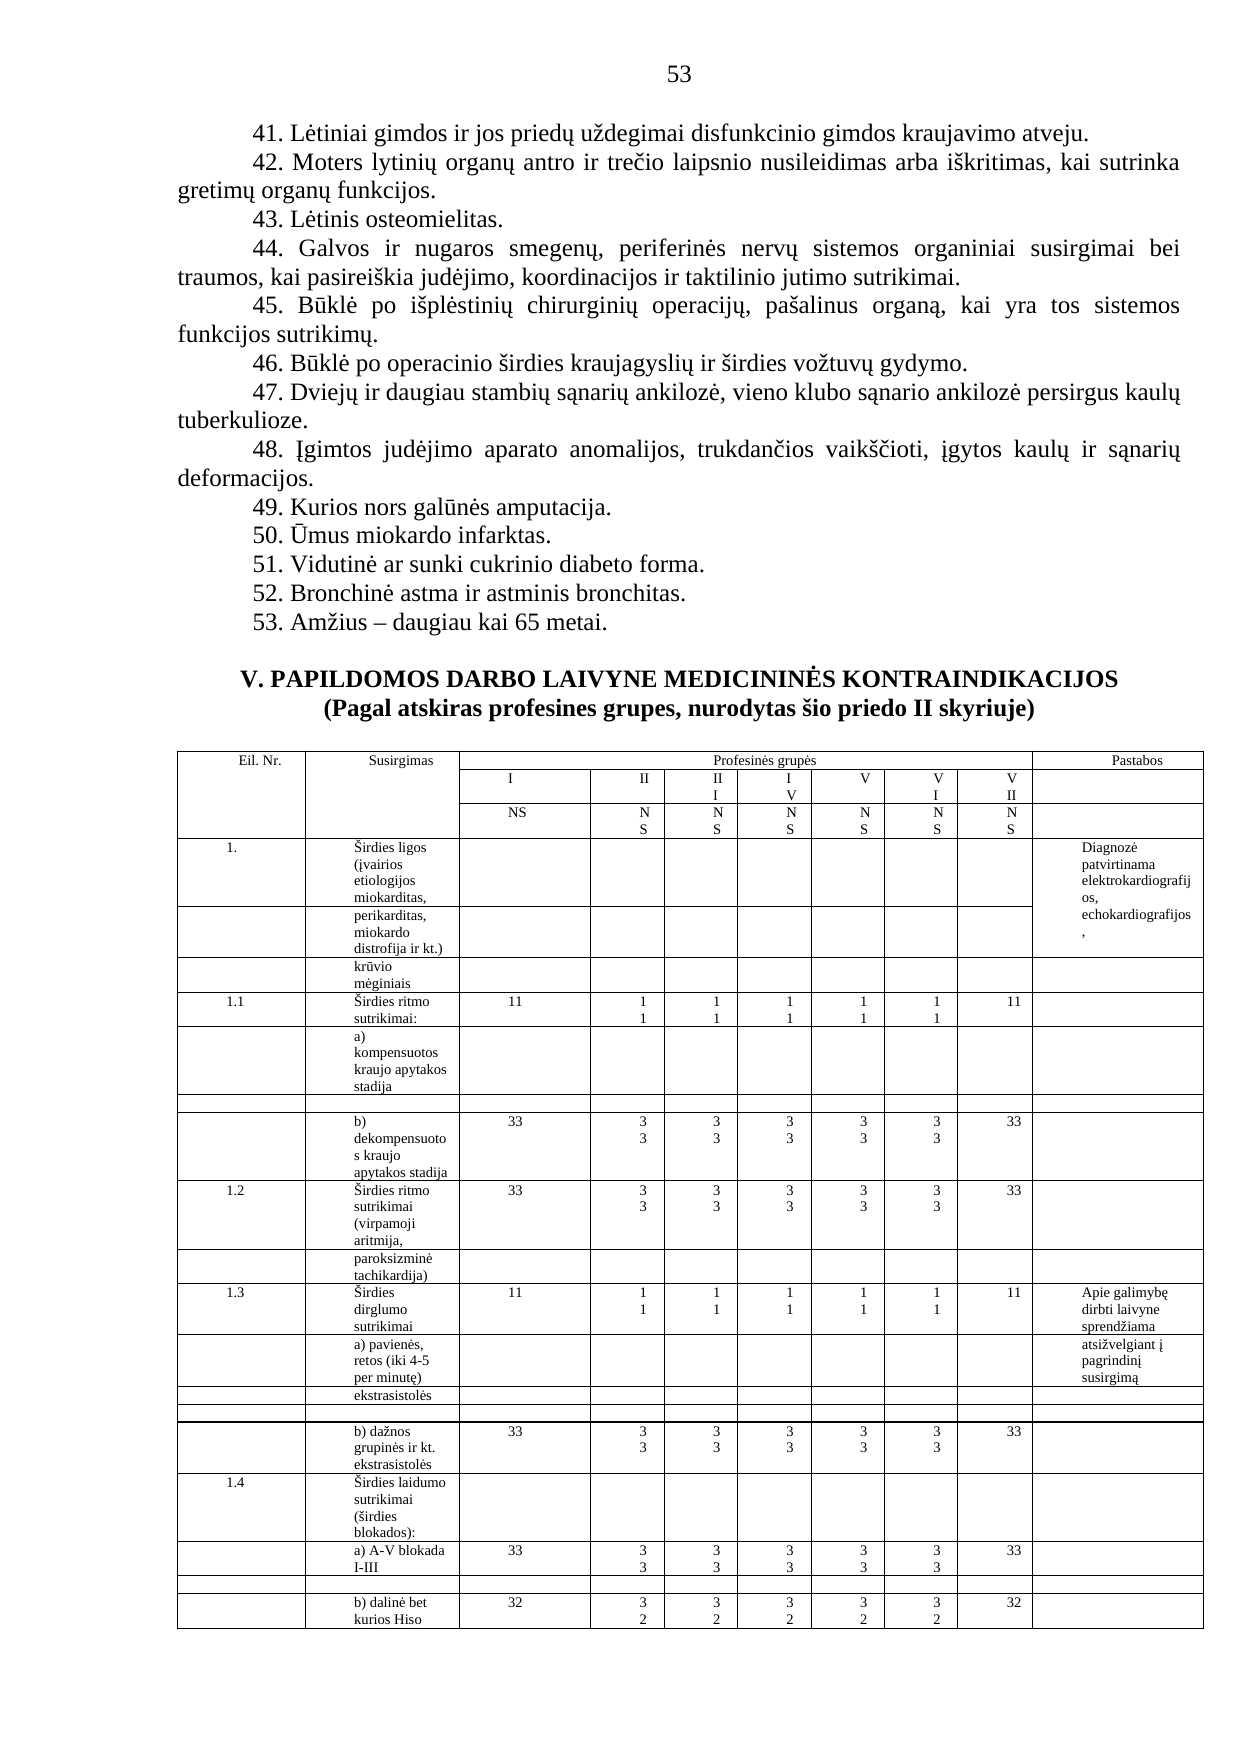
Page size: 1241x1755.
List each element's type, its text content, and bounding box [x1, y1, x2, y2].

table_cell 11 [885, 993, 957, 1026]
table_cell 1. [178, 839, 305, 906]
table_cell [885, 1335, 957, 1386]
table_cell 33 [958, 1423, 1032, 1473]
table_cell [1033, 1594, 1203, 1628]
table_cell 1.2 [178, 1181, 305, 1248]
table_cell 33 [885, 1113, 957, 1180]
table_cell NS [812, 804, 884, 838]
table_cell Širdies laidumo sutrikimai (širdies blokados): [306, 1474, 459, 1541]
table_cell Diagnozė patvirtinama elektrokardiografijos, echokardiografijos, [1033, 839, 1203, 957]
table_cell NS [591, 804, 664, 838]
table_cell [958, 1405, 1032, 1421]
table_cell b) dekompensuotos kraujo apytakos stadija [306, 1113, 459, 1180]
table_cell [665, 907, 737, 957]
table_cell [812, 1095, 884, 1112]
table_cell [1033, 993, 1203, 1026]
table_cell [1033, 1387, 1203, 1403]
table_cell 33 [812, 1181, 884, 1248]
text (Pagal atskiras profesines grupes, nurodytas šio priedo II skyriuje) [177, 693, 1181, 722]
text 49. Kurios nors galūnės amputacija. [177, 492, 1181, 521]
table_cell 32 [460, 1594, 590, 1628]
table_cell 11 [738, 993, 811, 1026]
table_cell [812, 1405, 884, 1421]
table_cell [885, 1387, 957, 1403]
table_cell [178, 1387, 305, 1403]
table_cell 33 [665, 1542, 737, 1575]
table_header Profesinės grupės [460, 752, 1032, 768]
table_cell 33 [958, 1181, 1032, 1248]
table_cell [460, 958, 590, 992]
table_cell IV [738, 770, 811, 803]
table_cell [178, 1423, 305, 1473]
table_cell [1033, 1576, 1203, 1593]
table_cell [460, 1027, 590, 1094]
table_cell [178, 1113, 305, 1180]
table_cell [460, 1095, 590, 1112]
table_header Susirgimas [306, 752, 459, 838]
table_cell [591, 1405, 664, 1421]
table_cell VI [885, 770, 957, 803]
table_cell 1.4 [178, 1474, 305, 1541]
table_cell 11 [665, 1284, 737, 1334]
table_cell [178, 1095, 305, 1112]
table_cell [812, 1250, 884, 1283]
table_cell [460, 1387, 590, 1403]
text 46. Būklė po operacinio širdies kraujagyslių ir širdies vožtuvų gydymo. [177, 348, 1181, 377]
table_cell [178, 1594, 305, 1628]
table_cell 1.1 [178, 993, 305, 1026]
text 53. Amžius – daugiau kai 65 metai. [177, 607, 1181, 636]
table_cell [665, 839, 737, 906]
text 50. Ūmus miokardo infarktas. [177, 521, 1181, 549]
table_cell 33 [738, 1181, 811, 1248]
table_cell I [460, 770, 590, 803]
table_cell NS [885, 804, 957, 838]
table_cell [591, 1576, 664, 1593]
table_cell [812, 1576, 884, 1593]
table_cell [665, 1095, 737, 1112]
table_cell [738, 1027, 811, 1094]
table_cell 33 [738, 1542, 811, 1575]
table_cell [178, 907, 305, 957]
table_cell 11 [812, 993, 884, 1026]
table_cell NS [665, 804, 737, 838]
table_cell [885, 1027, 957, 1094]
table_cell 11 [885, 1284, 957, 1334]
table_cell paroksizminė tachikardija) [306, 1250, 459, 1283]
text 42. Moters lytinių organų antro ir trečio laipsnio nusileidimas arba iškritimas, kai sutrinka gretimų organų funkcijos. [177, 147, 1181, 204]
table_cell [460, 1335, 590, 1386]
table_cell [178, 958, 305, 992]
table_cell 33 [460, 1542, 590, 1575]
table_header Eil. Nr. [178, 752, 305, 838]
table_cell [885, 958, 957, 992]
table_cell II [591, 770, 664, 803]
table_cell [591, 1027, 664, 1094]
table_cell [738, 1335, 811, 1386]
table_cell 33 [460, 1181, 590, 1248]
table_cell Širdies ritmo sutrikimai (virpamoji aritmija, [306, 1181, 459, 1248]
table_cell [1033, 1542, 1203, 1575]
table_cell [812, 1335, 884, 1386]
table_cell 33 [885, 1542, 957, 1575]
table_cell 33 [885, 1181, 957, 1248]
table_cell [812, 907, 884, 957]
table_cell [1033, 770, 1203, 803]
table_cell atsižvelgiant į pagrindinį susirgimą [1033, 1335, 1203, 1386]
table_cell [885, 1095, 957, 1112]
table_cell [460, 1405, 590, 1421]
table_cell 33 [738, 1423, 811, 1473]
table_cell V [812, 770, 884, 803]
table_cell [812, 958, 884, 992]
table_cell [665, 1576, 737, 1593]
text 48. Įgimtos judėjimo aparato anomalijos, trukdančios vaikščioti, įgytos kaulų ir sąnarių deformacijos. [177, 434, 1181, 492]
text 47. Dviejų ir daugiau stambių sąnarių ankilozė, vieno klubo sąnario ankilozė persirgus kaulų tuberkulioze. [177, 377, 1181, 434]
table_cell III [665, 770, 737, 803]
table_cell 33 [665, 1113, 737, 1180]
table_cell [591, 1250, 664, 1283]
table_cell [812, 1387, 884, 1403]
table_cell [591, 1095, 664, 1112]
table_cell Širdies ritmo sutrikimai: [306, 993, 459, 1026]
table_cell [885, 1474, 957, 1541]
table_cell 33 [958, 1542, 1032, 1575]
table_cell [885, 839, 957, 906]
table_cell [178, 1335, 305, 1386]
table_cell 11 [812, 1284, 884, 1334]
text 44. Galvos ir nugaros smegenų, periferinės nervų sistemos organiniai susirgimai bei traumos, kai pasireiškia judėjimo, koordinacijos ir taktilinio jutimo sutrikimai. [177, 233, 1181, 291]
table_cell NS [958, 804, 1032, 838]
table_cell [1033, 1113, 1203, 1180]
table_cell [591, 1387, 664, 1403]
table_cell Širdies dirglumo sutrikimai [306, 1284, 459, 1334]
table_cell 11 [665, 993, 737, 1026]
table_cell [885, 907, 957, 957]
table_cell [460, 1576, 590, 1593]
table_cell [1033, 804, 1203, 838]
table_cell [178, 1542, 305, 1575]
table_cell 33 [812, 1113, 884, 1180]
table_cell [738, 1387, 811, 1403]
table_cell [738, 907, 811, 957]
table_cell [958, 1474, 1032, 1541]
table_cell [178, 1250, 305, 1283]
table_cell Apie galimybę dirbti laivyne sprendžiama [1033, 1284, 1203, 1334]
table_cell [460, 907, 590, 957]
text 43. Lėtinis osteomielitas. [177, 204, 1181, 233]
table_cell b) dalinė bet kurios Hiso [306, 1594, 459, 1628]
table_cell [306, 1405, 459, 1421]
table_cell VII [958, 770, 1032, 803]
table_cell [1033, 1250, 1203, 1283]
table_cell 32 [591, 1594, 664, 1628]
table_cell [885, 1405, 957, 1421]
table_cell [738, 958, 811, 992]
table_cell a) kompensuotos kraujo apytakos stadija [306, 1027, 459, 1094]
table_cell 11 [958, 993, 1032, 1026]
table_cell [958, 1027, 1032, 1094]
table_cell [460, 1474, 590, 1541]
text 52. Bronchinė astma ir astminis bronchitas. [177, 578, 1181, 607]
table_cell krūvio mėginiais [306, 958, 459, 992]
table_cell [306, 1095, 459, 1112]
table_cell [812, 839, 884, 906]
table_cell Širdies ligos (įvairios etiologijos miokarditas, [306, 839, 459, 906]
table_cell 33 [460, 1113, 590, 1180]
table_cell 33 [591, 1542, 664, 1575]
table_cell a) A-V blokada I-III [306, 1542, 459, 1575]
table_cell [1033, 1095, 1203, 1112]
table_cell [885, 1576, 957, 1593]
table_cell [958, 958, 1032, 992]
table_cell [958, 1335, 1032, 1386]
table_cell NS [460, 804, 590, 838]
table_cell [460, 839, 590, 906]
table_cell [738, 1250, 811, 1283]
table_cell [665, 1387, 737, 1403]
table_cell [958, 907, 1032, 957]
text V. PAPILDOMOS DARBO LAIVYNE MEDICININĖS KONTRAINDIKACIJOS [177, 664, 1181, 693]
table_cell ekstrasistolės [306, 1387, 459, 1403]
table_cell 32 [665, 1594, 737, 1628]
table_cell perikarditas, miokardo distrofija ir kt.) [306, 907, 459, 957]
table_cell [1033, 958, 1203, 992]
table_cell [738, 839, 811, 906]
table_cell [812, 1027, 884, 1094]
table_cell [591, 907, 664, 957]
table_cell 33 [738, 1113, 811, 1180]
text 45. Būklė po išplėstinių chirurginių operacijų, pašalinus organą, kai yra tos sistemos funkcijos sutrikimų. [177, 291, 1181, 348]
table_cell 33 [591, 1181, 664, 1248]
table_cell [958, 839, 1032, 906]
table_cell [665, 1250, 737, 1283]
table_cell [1033, 1474, 1203, 1541]
table_cell [665, 1474, 737, 1541]
table_cell 33 [665, 1423, 737, 1473]
table_cell 11 [591, 993, 664, 1026]
text 51. Vidutinė ar sunki cukrinio diabeto forma. [177, 549, 1181, 578]
table_cell [306, 1576, 459, 1593]
table_cell 11 [460, 993, 590, 1026]
table_cell 33 [958, 1113, 1032, 1180]
table_cell 32 [738, 1594, 811, 1628]
table_cell [738, 1576, 811, 1593]
table_cell 11 [591, 1284, 664, 1334]
table_cell 32 [958, 1594, 1032, 1628]
table_cell [958, 1576, 1032, 1593]
table_cell [1033, 1027, 1203, 1094]
table_cell 33 [885, 1423, 957, 1473]
table_cell [1033, 1405, 1203, 1421]
table_cell [1033, 1181, 1203, 1248]
table_cell 33 [591, 1423, 664, 1473]
text 41. Lėtiniai gimdos ir jos priedų uždegimai disfunkcinio gimdos kraujavimo atveju. [177, 118, 1181, 147]
table_cell 11 [460, 1284, 590, 1334]
table_cell [738, 1095, 811, 1112]
table_cell [665, 1405, 737, 1421]
table_cell 33 [665, 1181, 737, 1248]
table_cell b) dažnos grupinės ir kt. ekstrasistolės [306, 1423, 459, 1473]
table_cell [885, 1250, 957, 1283]
table_cell [591, 1474, 664, 1541]
table_cell [591, 958, 664, 992]
table_cell 11 [738, 1284, 811, 1334]
table_cell 33 [812, 1423, 884, 1473]
table_cell [665, 1027, 737, 1094]
table_cell [460, 1250, 590, 1283]
table_cell [591, 1335, 664, 1386]
table_cell 33 [460, 1423, 590, 1473]
table_cell 33 [812, 1542, 884, 1575]
table_cell [665, 1335, 737, 1386]
table_cell [178, 1027, 305, 1094]
table_header Pastabos [1033, 752, 1203, 768]
table_cell [178, 1405, 305, 1421]
table_cell [738, 1405, 811, 1421]
table_cell 32 [885, 1594, 957, 1628]
table_cell [958, 1250, 1032, 1283]
table_cell 1.3 [178, 1284, 305, 1334]
table_cell 32 [812, 1594, 884, 1628]
table_cell [591, 839, 664, 906]
table_cell a) pavienės, retos (iki 4-5 per minutę) [306, 1335, 459, 1386]
table_cell [1033, 1423, 1203, 1473]
table_cell [958, 1387, 1032, 1403]
table_cell [738, 1474, 811, 1541]
table_cell [958, 1095, 1032, 1112]
table_cell [665, 958, 737, 992]
table_cell 11 [958, 1284, 1032, 1334]
table_cell NS [738, 804, 811, 838]
table_cell [178, 1576, 305, 1593]
table_cell 33 [591, 1113, 664, 1180]
table_cell [812, 1474, 884, 1541]
